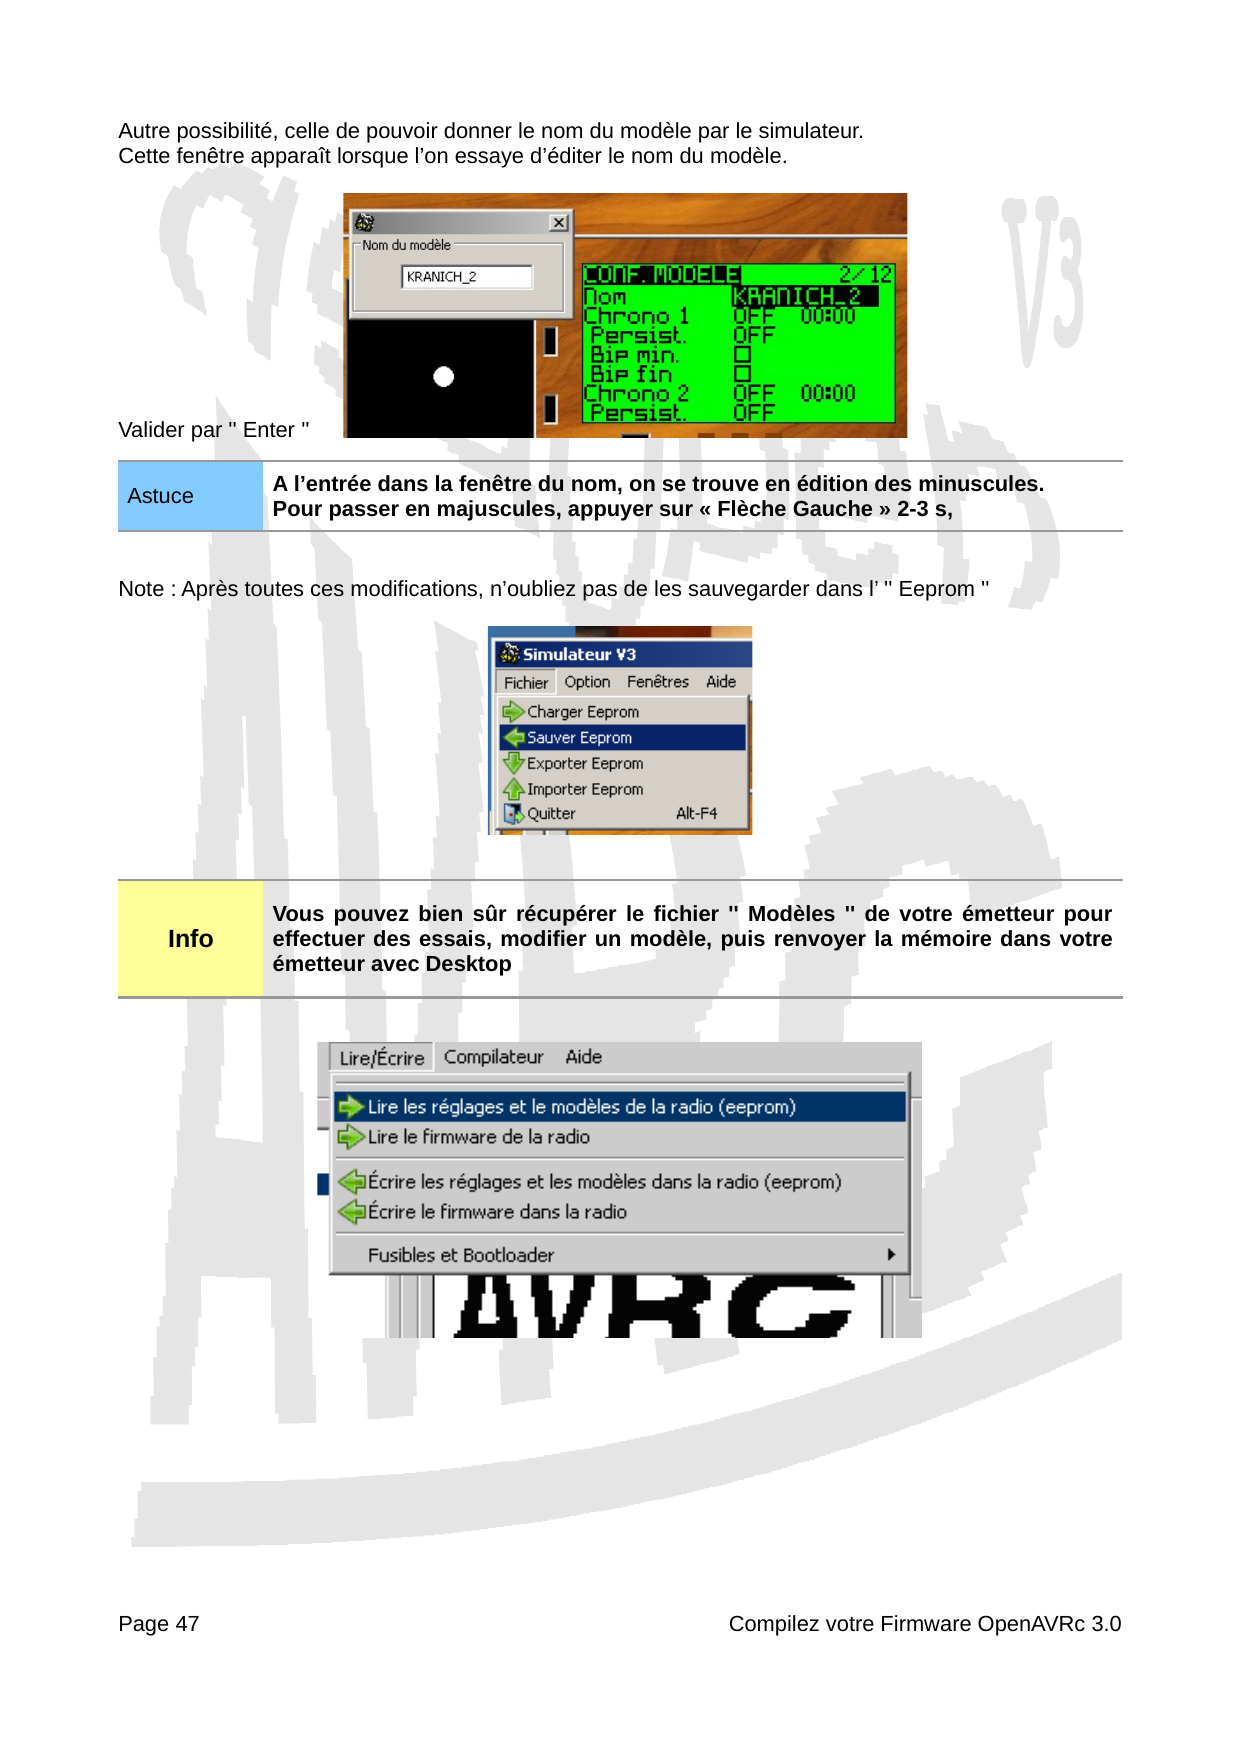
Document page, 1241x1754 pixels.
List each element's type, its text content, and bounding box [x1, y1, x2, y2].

table_header Astuce [118, 462, 263, 530]
text Cette fenêtre apparaît lorsque l’on essaye d’éditer le nom du modèle. [118, 143, 1122, 168]
text Valider par '' Enter '' [118, 194, 1122, 442]
text Autre possibilité, celle de pouvoir donner le nom du modèle par le simulateur. [118, 118, 1122, 143]
picture [343, 193, 908, 438]
table_header Info [118, 881, 263, 996]
text Note : Après toutes ces modifications, n’oubliez pas de les sauvegarder dans l’ '' Eeprom '' [118, 576, 1122, 601]
table_header Vous pouvez bien sûr récupérer le fichier '' Modèles '' de votre émetteur pour effectuer des essais, modifier un modèle, puis renvoyer la mémoire dans votre émetteur avec Desktop [264, 881, 1122, 996]
table_header A l’entrée dans la fenêtre du nom, on se trouve en édition des minuscules. Pour passer en majuscules, appuyer sur « Flèche Gauche » 2-3 s, [264, 462, 1122, 530]
